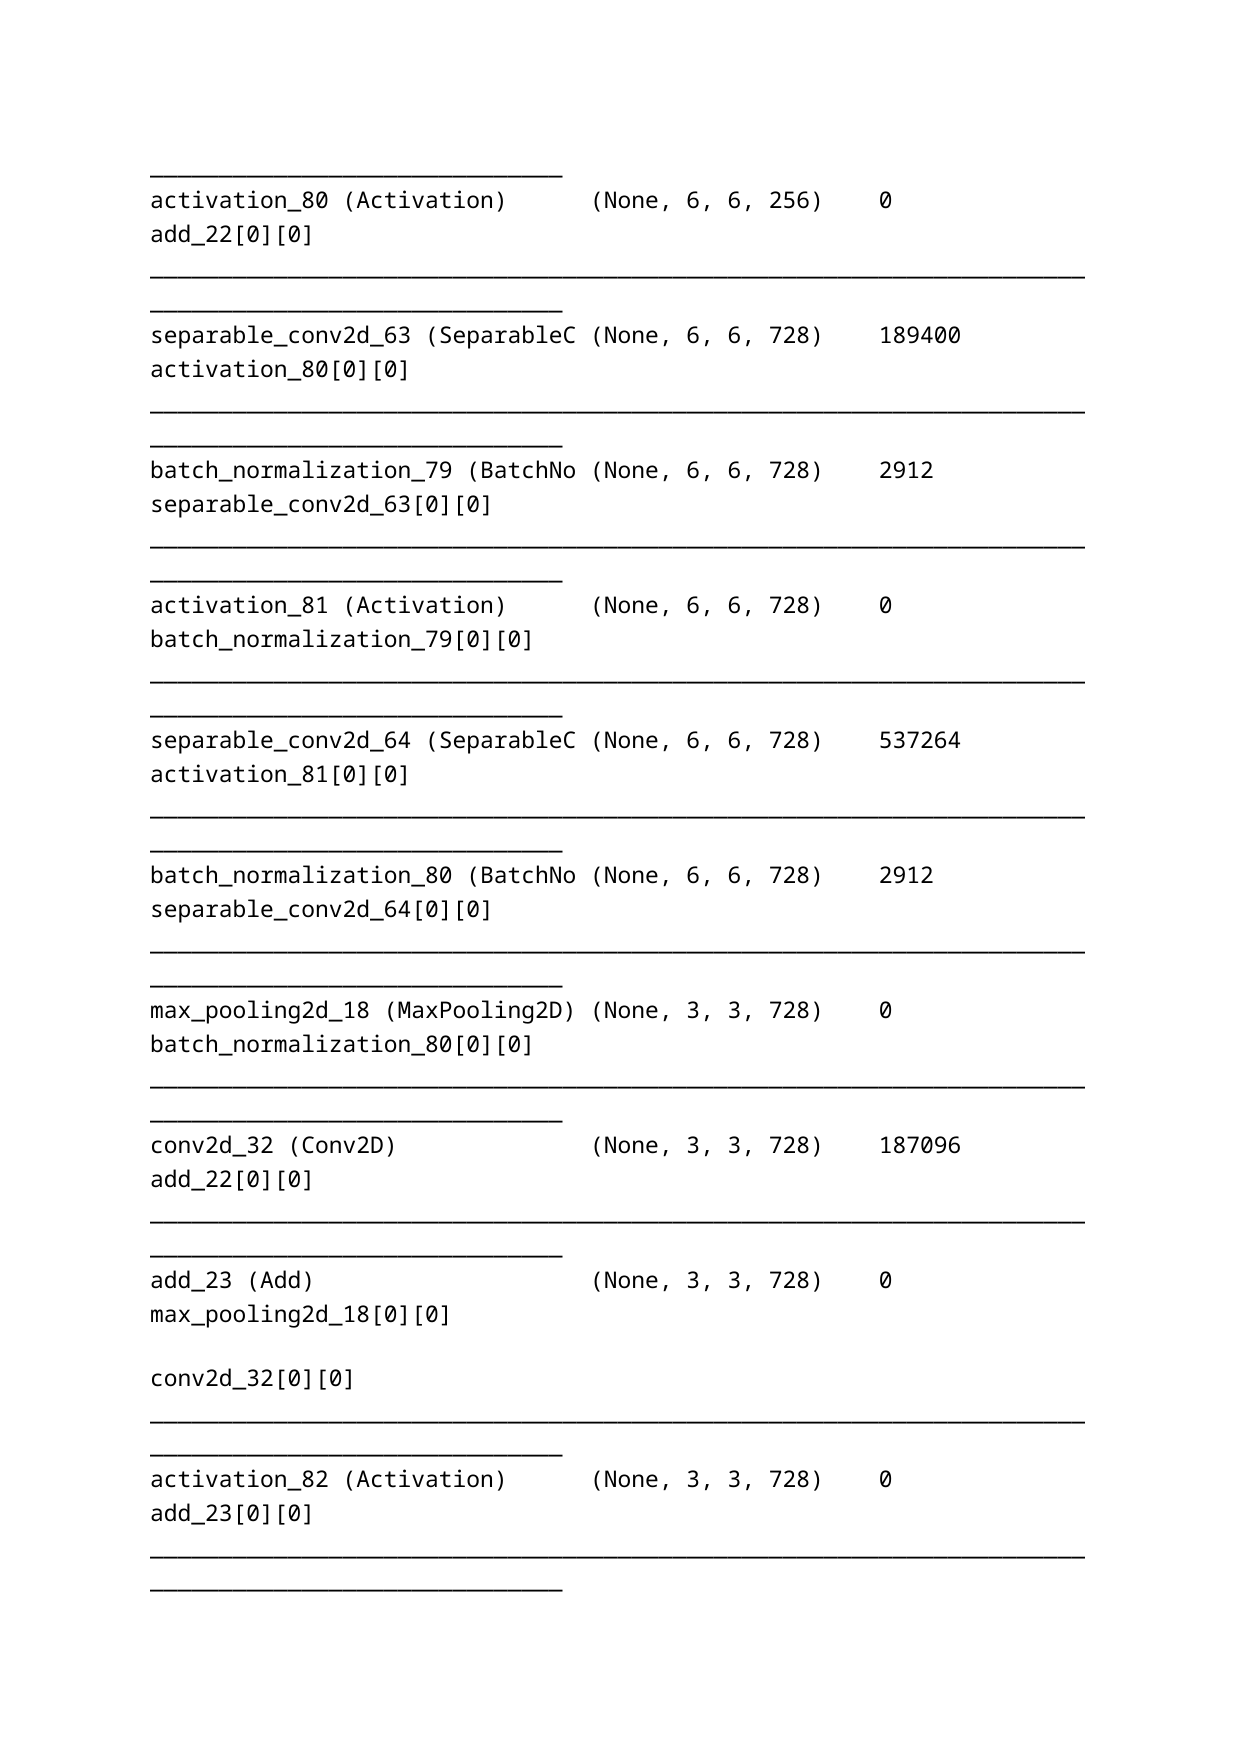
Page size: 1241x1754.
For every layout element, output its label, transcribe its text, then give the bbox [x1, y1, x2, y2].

text ______________________________ activation_80 (Activation) (None, 6, 6, 256) 0 add_22[0][0] __________________________________________________________________________________________________ separable_conv2d_63 (SeparableC (None, 6, 6, 728) 189400 activation_80[0][0] __________________________________________________________________________________________________ batch_normalization_79 (BatchNo (None, 6, 6, 728) 2912 separable_conv2d_63[0][0] __________________________________________________________________________________________________ activation_81 (Activation) (None, 6, 6, 728) 0 batch_normalization_79[0][0] __________________________________________________________________________________________________ separable_conv2d_64 (SeparableC (None, 6, 6, 728) 537264 activation_81[0][0] __________________________________________________________________________________________________ batch_normalization_80 (BatchNo (None, 6, 6, 728) 2912 separable_conv2d_64[0][0] __________________________________________________________________________________________________ max_pooling2d_18 (MaxPooling2D) (None, 3, 3, 728) 0 batch_normalization_80[0][0] __________________________________________________________________________________________________ conv2d_32 (Conv2D) (None, 3, 3, 728) 187096 add_22[0][0] __________________________________________________________________________________________________ add_23 (Add) (None, 3, 3, 728) 0 max_pooling2d_18[0][0] conv2d_32[0][0] __________________________________________________________________________________________________ activation_82 (Activation) (None, 3, 3, 728) 0 add_23[0][0] __________________________________________________________________________________________________ [150, 150, 1090, 1596]
